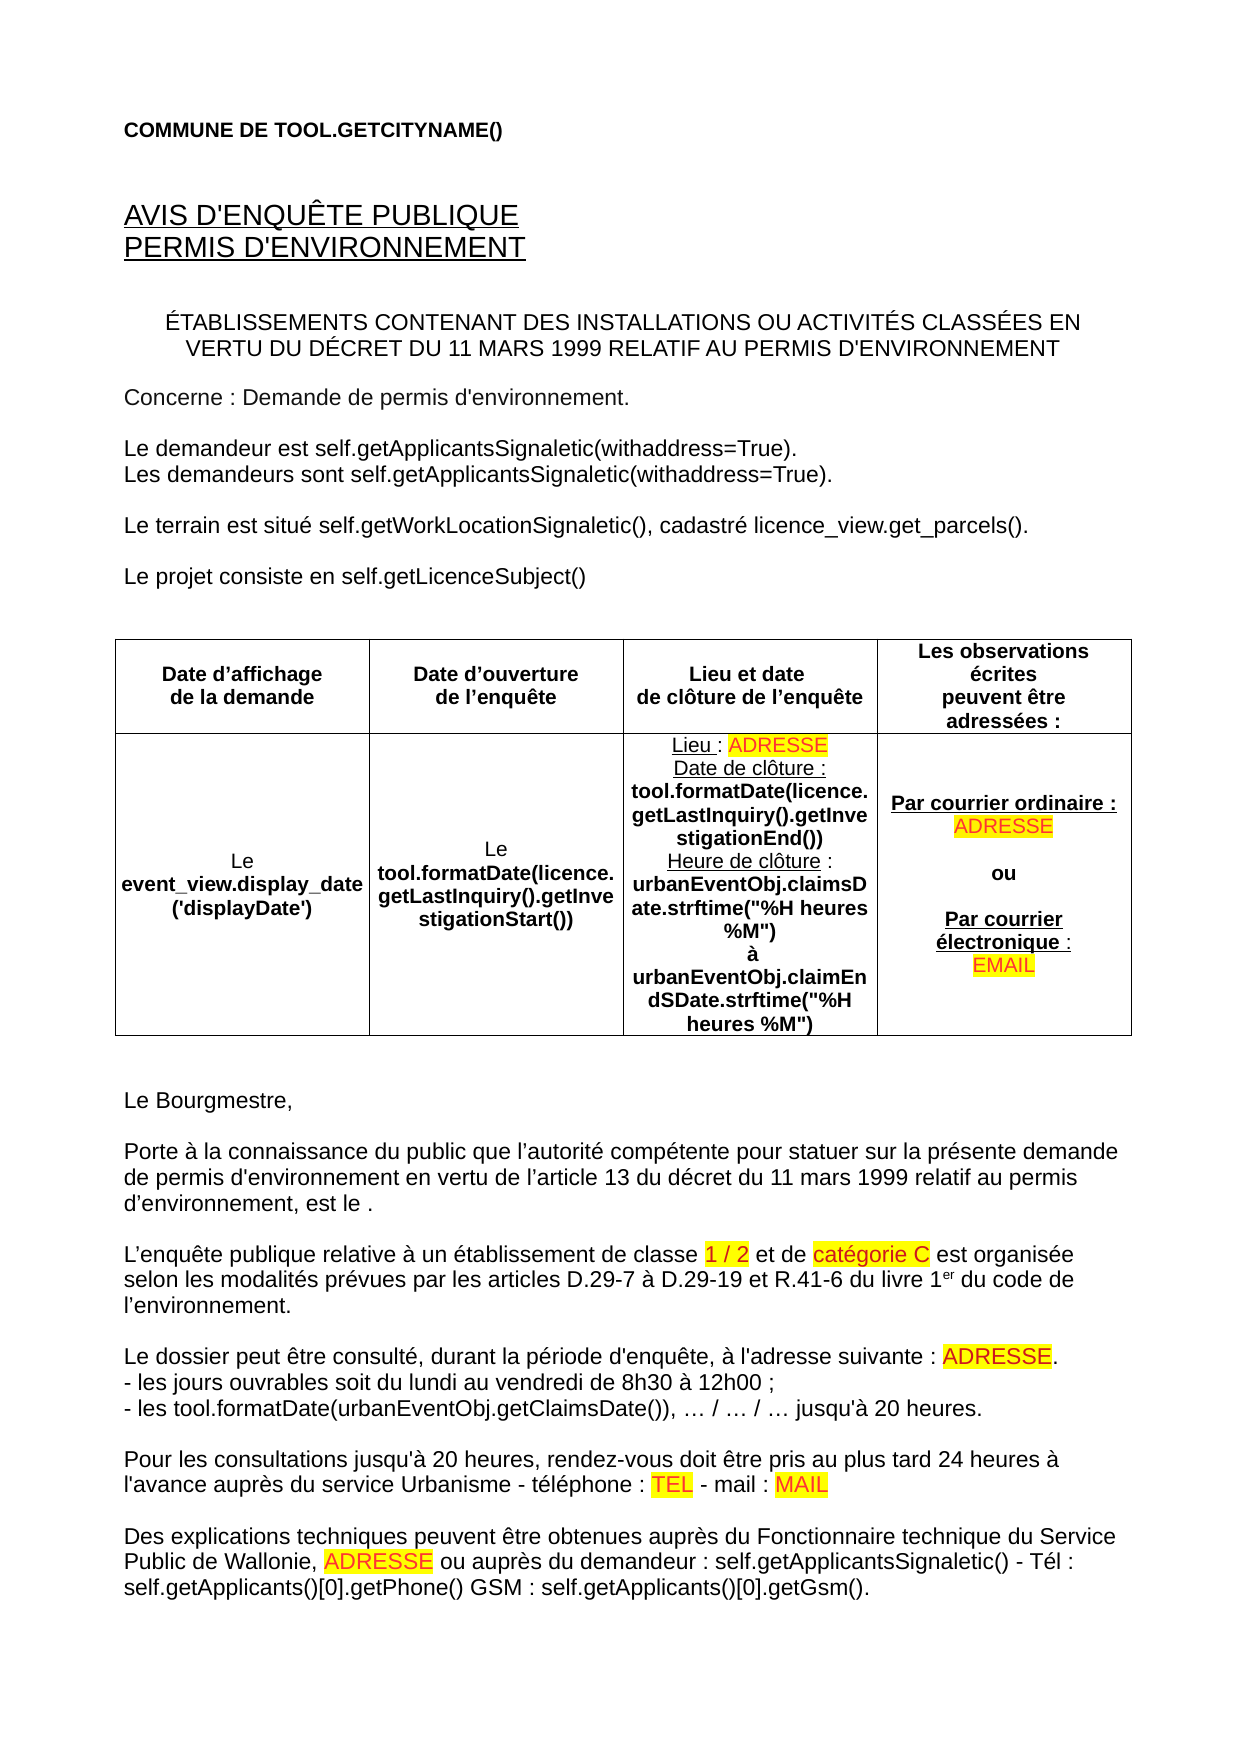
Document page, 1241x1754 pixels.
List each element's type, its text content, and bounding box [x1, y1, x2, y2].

table_header Les observations écrites peuvent être adressées : [878, 640, 1131, 732]
text Le Bourgmestre, [123, 1088, 1122, 1113]
table_cell Lieu : ADRESSE Date de clôture : tool.formatDate(licence.getLastInquiry().getInvestigationEnd()) Heure de clôture : urbanEventObj.claimsDate.strftime("%H heures %M") à urbanEventObj.claimEndSDate.strftime("%H heures %M") [624, 734, 877, 1035]
text - les jours ouvrables soit du lundi au vendredi de 8h30 à 12h00 ; [123, 1369, 1122, 1395]
text Le demandeur est self.getApplicantsSignaletic(withaddress=True). [123, 436, 1122, 461]
title Avis d'ENQUÊTE PUBLIQUE PERMIS d'environnement [123, 198, 1122, 264]
text COMMUNE DE tool.getCityName() [123, 118, 1122, 141]
table_header Date d’affichage de la demande [116, 640, 369, 732]
text Le projet consiste en self.getLicenceSubject() [123, 564, 1122, 589]
table_cell Le tool.formatDate(licence.getLastInquiry().getInvestigationStart()) [370, 734, 623, 1035]
table_header Lieu et date de clôture de l’enquête [624, 640, 877, 732]
text Concerne : Demande de permis d'environnement. [123, 384, 1122, 410]
text Le dossier peut être consulté, durant la période d'enquête, à l'adresse suivante : ADRESSE. [123, 1344, 1122, 1369]
text Les demandeurs sont self.getApplicantsSignaletic(withaddress=True). [123, 461, 1122, 487]
text ÉTABLISSEMENTS CONTENANT DES INSTALLATIONS OU ACTIVITÉS CLASSÉES EN VERTU DU DÉCRET DU 11 MARS 1999 RELATIF AU PERMIS D'ENVIRONNEMENT [123, 310, 1122, 361]
text L’enquête publique relative à un établissement de classe 1 / 2 et de catégorie C est organisée selon les modalités prévues par les articles D.29-7 à D.29-19 et R.41-6 du livre 1er du code de l’environnement. [123, 1241, 1122, 1318]
table_cell Le event_view.display_date('displayDate') [116, 734, 369, 1035]
text Porte à la connaissance du public que l’autorité compétente pour statuer sur la présente demande de permis d'environnement en vertu de l’article 13 du décret du 11 mars 1999 relatif au permis d’environnement, est le . [123, 1139, 1122, 1216]
table_cell Par courrier ordinaire : ADRESSE ou Par courrier électronique : EMAIL [878, 734, 1131, 1035]
table_header Date d’ouverture de l’enquête [370, 640, 623, 732]
text Des explications techniques peuvent être obtenues auprès du Fonctionnaire technique du Service Public de Wallonie, ADRESSE ou auprès du demandeur : self.getApplicantsSignaletic() - Tél : self.getApplicants()[0].getPhone() GSM : self.getApplicants()[0].getGsm(). [123, 1523, 1122, 1600]
text Pour les consultations jusqu'à 20 heures, rendez-vous doit être pris au plus tard 24 heures à l'avance auprès du service Urbanisme - téléphone : TEL - mail : MAIL [123, 1446, 1122, 1498]
text - les tool.formatDate(urbanEventObj.getClaimsDate()), … / … / … jusqu'à 20 heures. [123, 1395, 1122, 1421]
text Le terrain est situé self.getWorkLocationSignaletic(), cadastré licence_view.get_parcels(). [123, 513, 1122, 538]
